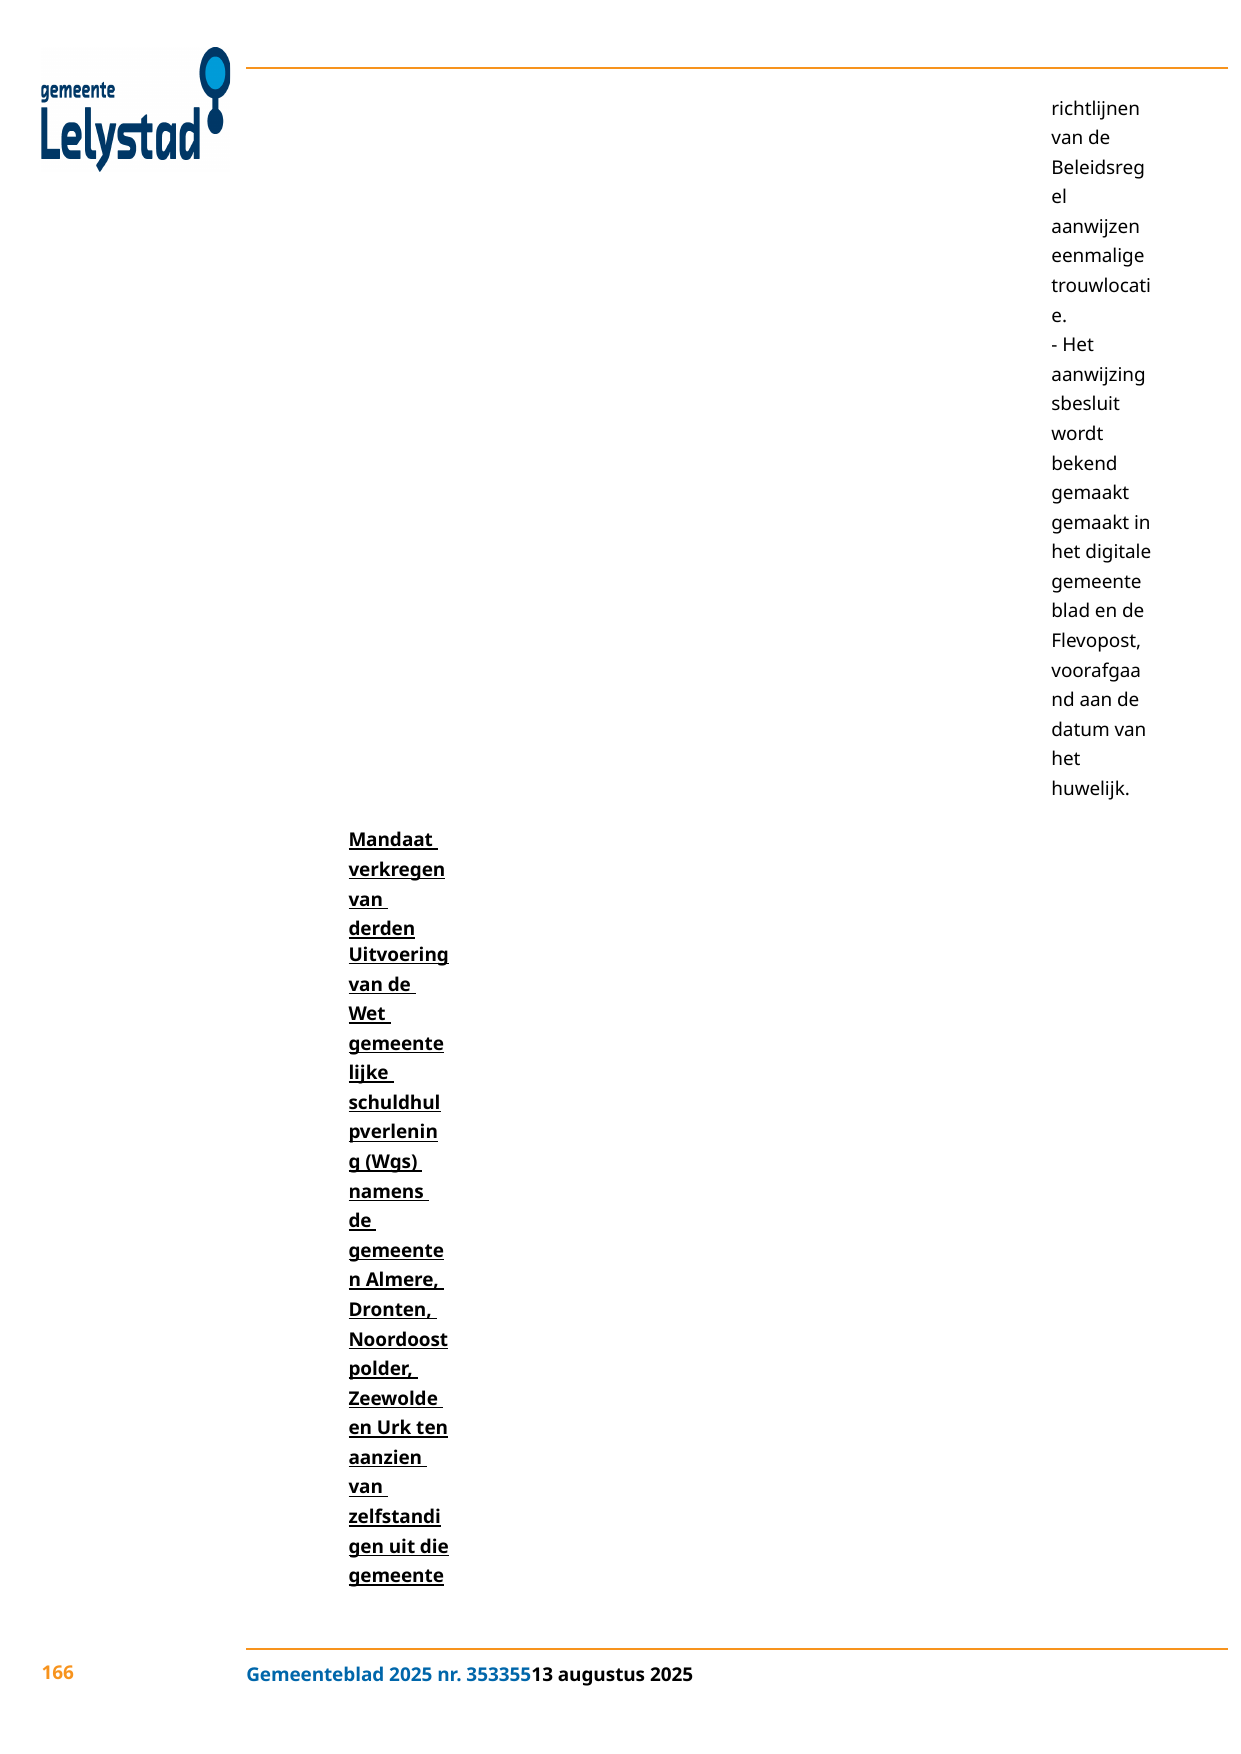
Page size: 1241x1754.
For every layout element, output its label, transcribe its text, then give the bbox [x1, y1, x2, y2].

table_cell [449, 941, 549, 1588]
table_cell [850, 95, 951, 801]
table_cell [348, 95, 449, 801]
table_cell [1051, 827, 1152, 941]
table_cell [449, 801, 549, 827]
table_cell [850, 941, 951, 1588]
table_cell gemeente [348, 1556, 449, 1588]
table_cell [248, 801, 348, 827]
table_cell [248, 941, 348, 1588]
picture [41, 47, 231, 172]
table_cell [1051, 801, 1152, 827]
table_cell [549, 827, 649, 941]
table_cell [750, 827, 850, 941]
table_cell Uitvoering [348, 941, 449, 963]
table_cell richtlijnen van de Beleidsregel aanwijzen eenmalige trouwlocatie. - Het aanwijzingsbesluit wordt bekend gemaakt gemaakt in het digitale gemeenteblad en de Flevopost, voorafgaand aan de datum van het huwelijk. [1051, 95, 1152, 801]
table_cell [449, 827, 549, 941]
table_cell [650, 827, 750, 941]
table_cell [850, 827, 951, 941]
table_cell [248, 827, 348, 941]
table_cell [449, 95, 549, 801]
table_cell [750, 95, 850, 801]
table_cell [348, 801, 449, 827]
table_cell [650, 941, 750, 1588]
table_cell [549, 801, 649, 827]
table_cell [750, 801, 850, 827]
table_cell [650, 95, 750, 801]
table_cell [1051, 941, 1152, 1588]
table_cell [549, 95, 649, 801]
table_cell [951, 801, 1051, 827]
table_cell [850, 801, 951, 827]
table_cell Mandaat verkregen van derden [348, 827, 449, 941]
table_cell [549, 941, 649, 1588]
table_cell [951, 95, 1051, 801]
table_cell [248, 95, 348, 801]
table_cell [650, 801, 750, 827]
table_cell van de Wet gemeentelijke schuldhulpverlening (Wgs) namens de gemeenten Almere, Dronten, Noordoostpolder, Zeewolde en Urk ten aanzien van zelfstandigen uit die [348, 964, 449, 1555]
table_cell [951, 827, 1051, 941]
table_cell [951, 941, 1051, 1588]
table_cell [750, 941, 850, 1588]
